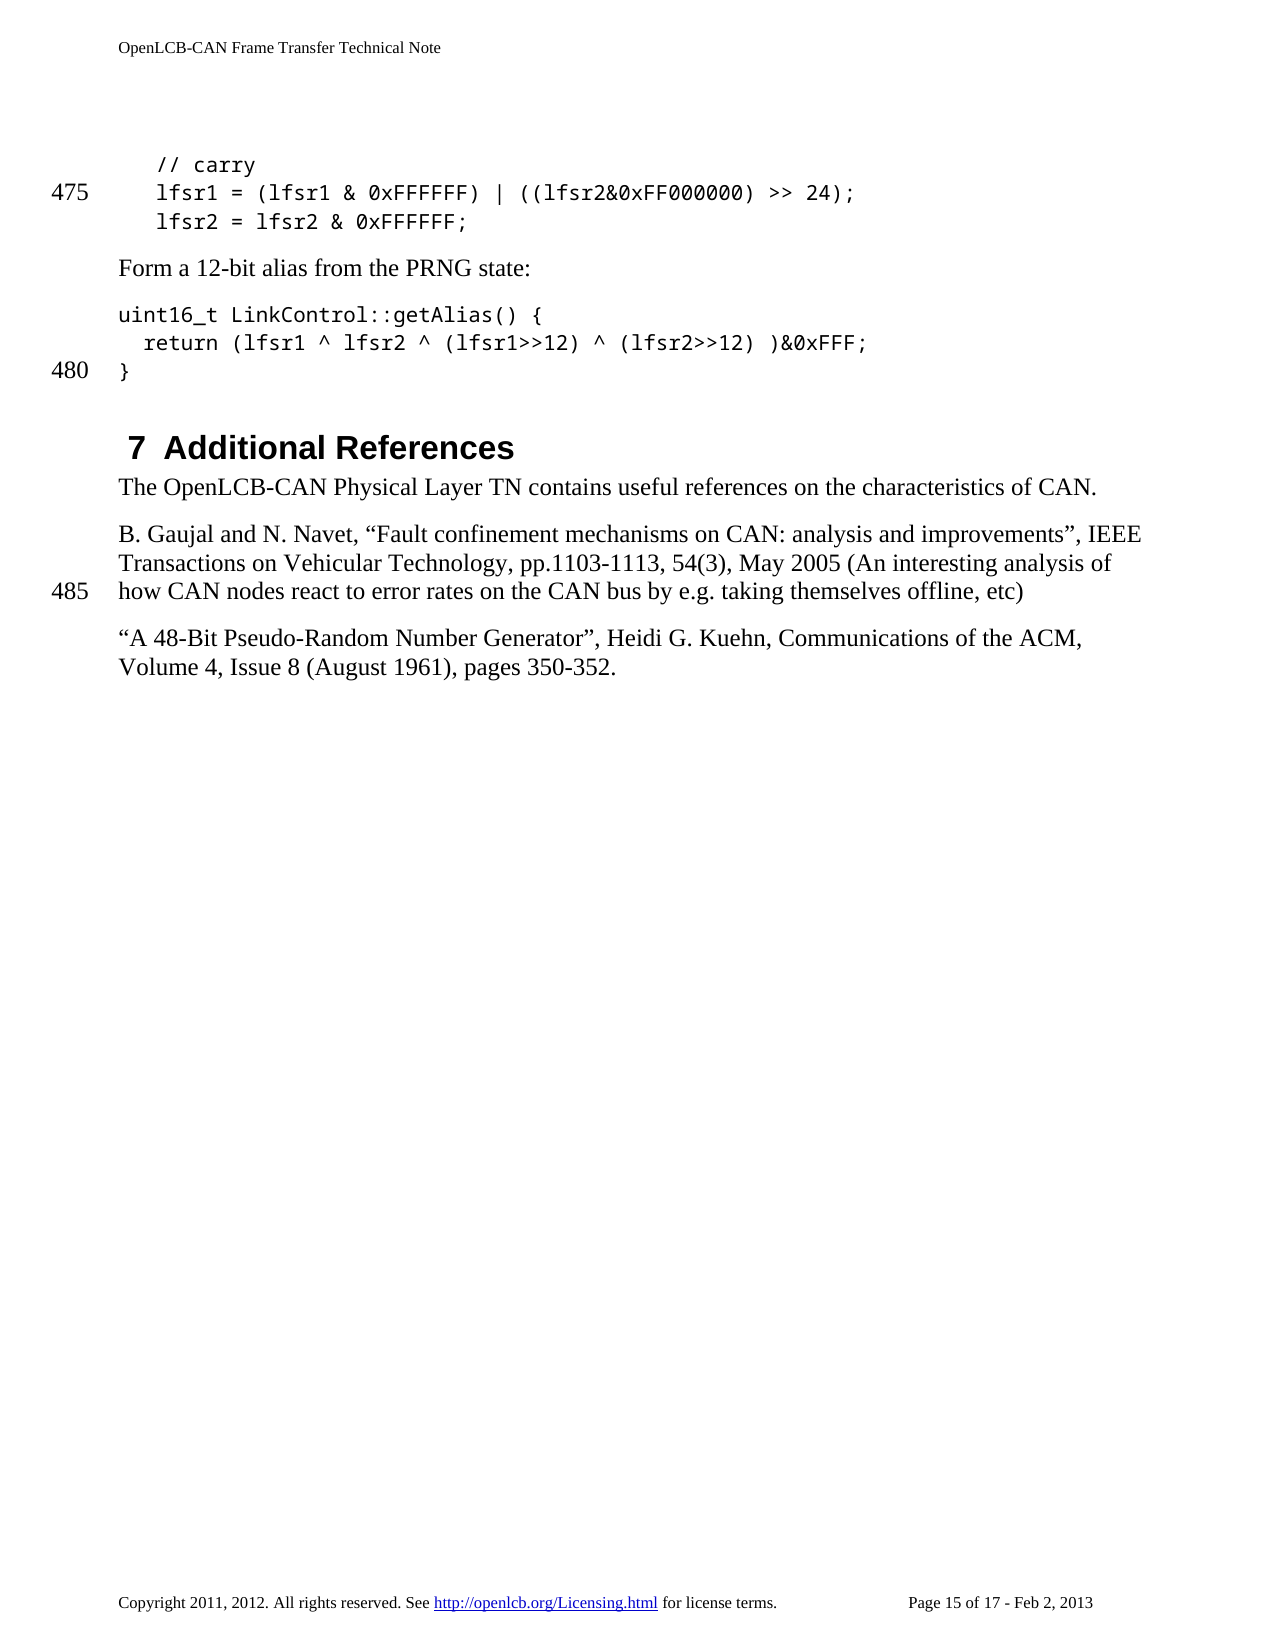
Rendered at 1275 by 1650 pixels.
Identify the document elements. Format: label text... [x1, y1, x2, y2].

text uint16_t LinkControl::getAlias() { [118, 300, 1157, 328]
text lfsr1 = (lfsr1 & 0xFFFFFF) | ((lfsr2&0xFF000000) >> 24); [118, 178, 1157, 207]
text “A 48-Bit Pseudo-Random Number Generator”, Heidi G. Kuehn, Communications of the ACM, Volume 4, Issue 8 (August 1961), pages 350-352. [118, 623, 1157, 680]
text The OpenLCB-CAN Physical Layer TN contains useful references on the characteristics of CAN. [118, 472, 1157, 501]
text return (lfsr1 ^ lfsr2 ^ (lfsr1>>12) ^ (lfsr2>>12) )&0xFFF; [118, 328, 1157, 357]
subtitle Additional References [118, 428, 1157, 466]
text B. Gaujal and N. Navet, “Fault confinement mechanisms on CAN: analysis and improvements”, IEEE Transactions on Vehicular Technology, pp.1103-1113, 54(3), May 2005 (An interesting analysis of how CAN nodes react to error rates on the CAN bus by e.g. taking themselves offline, etc) [118, 519, 1157, 605]
text } [118, 357, 1157, 385]
text // carry [118, 150, 1157, 178]
text Form a 12-bit alias from the PRNG state: [118, 253, 1157, 282]
text lfsr2 = lfsr2 & 0xFFFFFF; [118, 207, 1157, 235]
